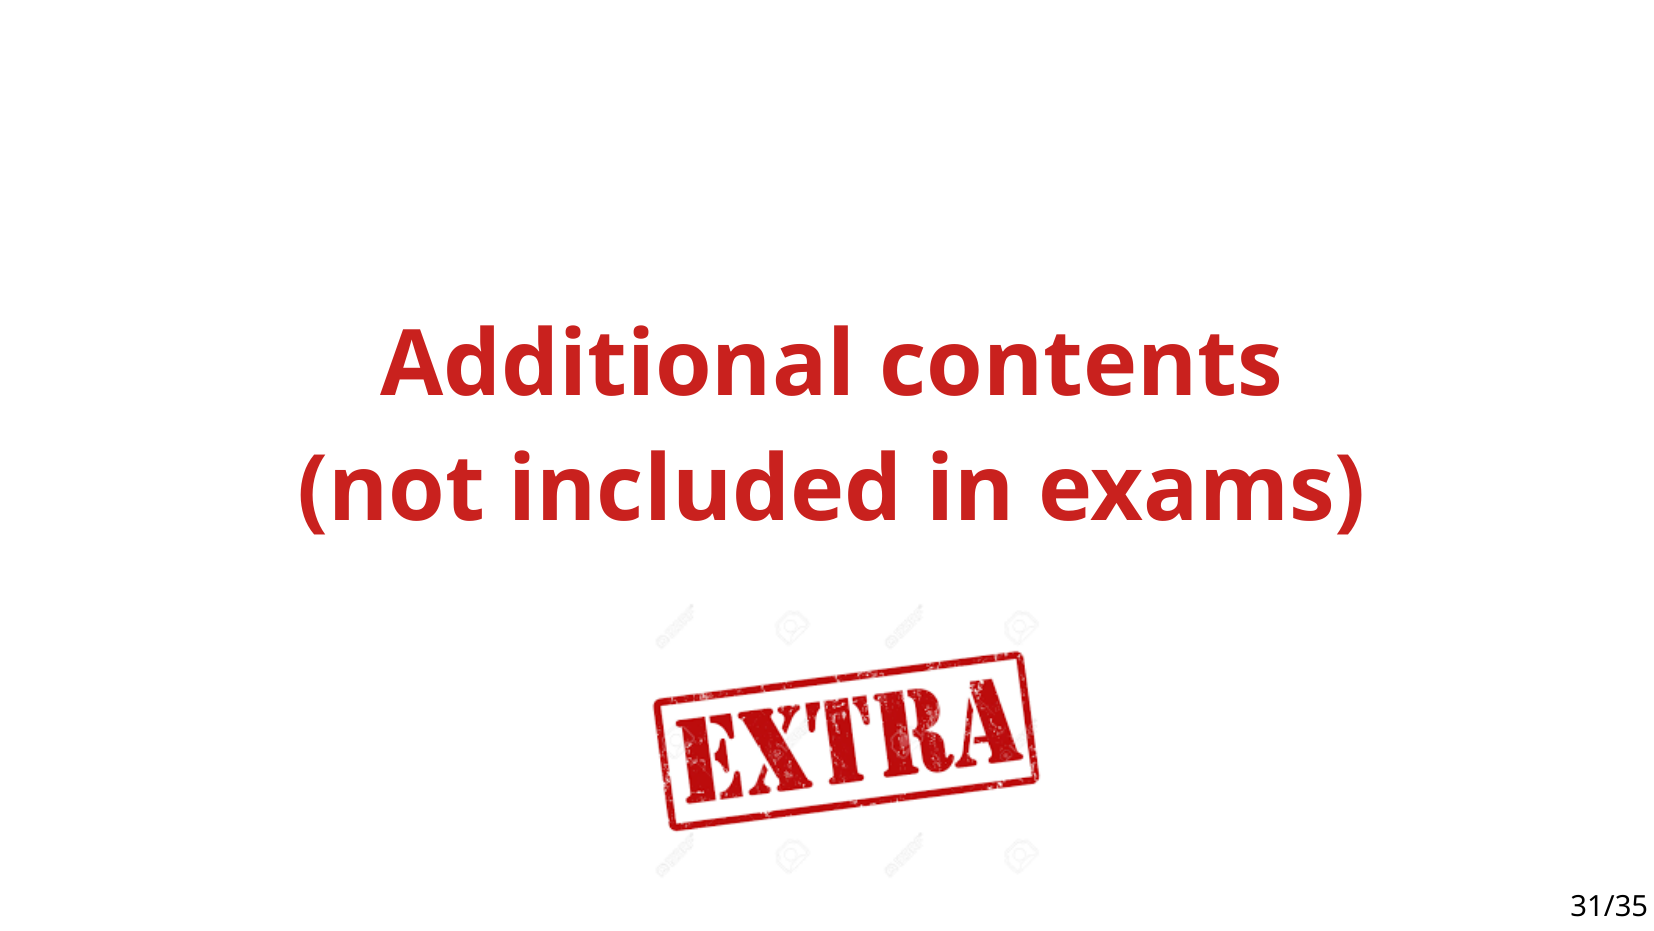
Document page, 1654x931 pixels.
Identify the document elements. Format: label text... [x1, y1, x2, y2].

title Additional contents (not included in exams) [87, 293, 1576, 552]
picture [645, 595, 1050, 901]
